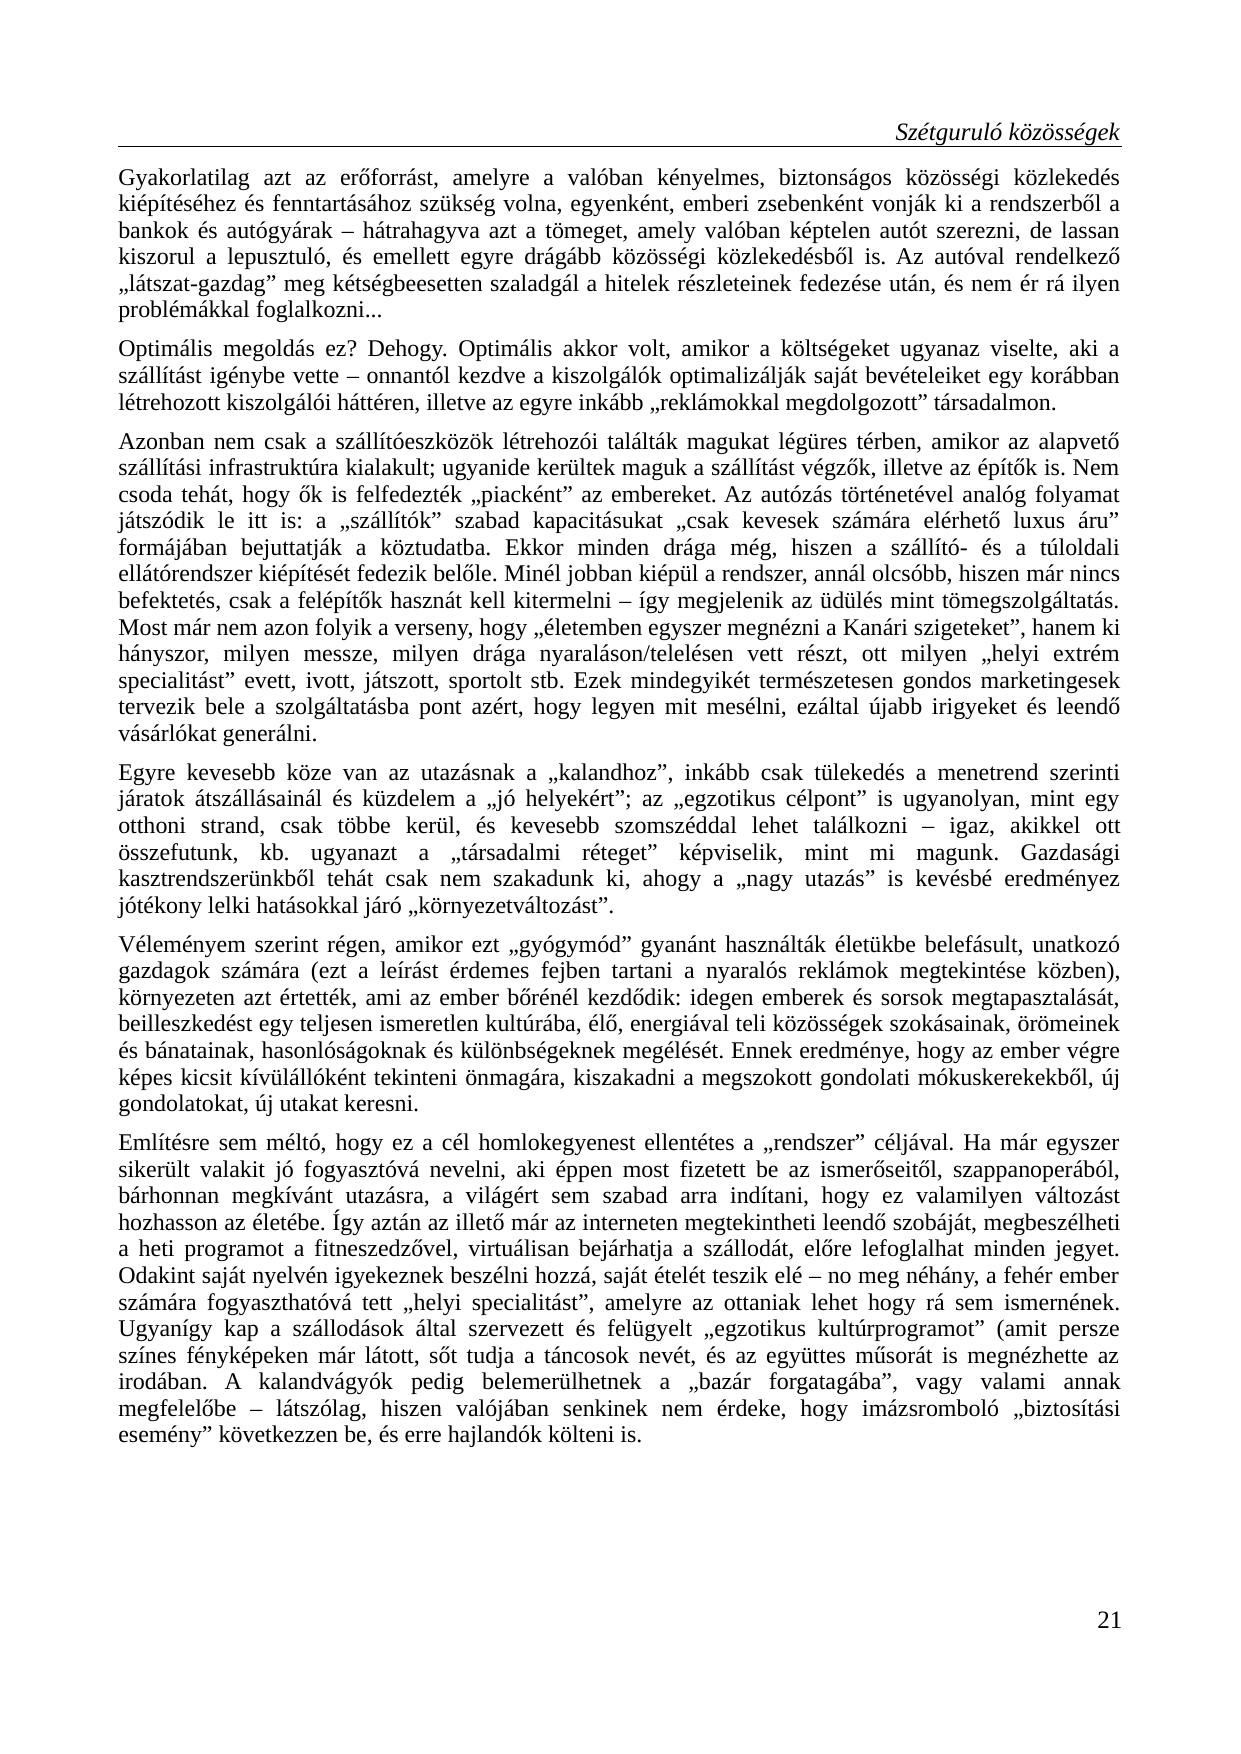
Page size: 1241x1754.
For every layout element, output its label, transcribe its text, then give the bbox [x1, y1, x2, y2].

text Véleményem szerint régen, amikor ezt „gyógymód” gyanánt használták életükbe belefásult, unatkozó gazdagok számára (ezt a leírást érdemes fejben tartani a nyaralós reklámok megtekintése közben), környezeten azt értették, ami az ember bőrénél kezdődik: idegen emberek és sorsok megtapasztalását, beilleszkedést egy teljesen ismeretlen kultúrába, élő, energiával teli közösségek szokásainak, örömeinek és bánatainak, hasonlóságoknak és különbségeknek megélését. Ennek eredménye, hogy az ember végre képes kicsit kívülállóként tekinteni önmagára, kiszakadni a megszokott gondolati mókuskerekekből, új gondolatokat, új utakat keresni. [118, 931, 1122, 1117]
text Egyre kevesebb köze van az utazásnak a „kalandhoz”, inkább csak tülekedés a menetrend szerinti járatok átszállásainál és küzdelem a „jó helyekért”; az „egzotikus célpont” is ugyanolyan, mint egy otthoni strand, csak többe kerül, és kevesebb szomszéddal lehet találkozni – igaz, akikkel ott összefutunk, kb. ugyanazt a „társadalmi réteget” képviselik, mint mi magunk. Gazdasági kasztrendszerünkből tehát csak nem szakadunk ki, ahogy a „nagy utazás” is kevésbé eredményez jótékony lelki hatásokkal járó „környezetváltozást”. [118, 759, 1122, 918]
text Azonban nem csak a szállítóeszközök létrehozói találták magukat légüres térben, amikor az alapvető szállítási infrastruktúra kialakult; ugyanide kerültek maguk a szállítást végzők, illetve az építők is. Nem csoda tehát, hogy ők is felfedezték „piacként” az embereket. Az autózás történetével analóg folyamat játszódik le itt is: a „szállítók” szabad kapacitásukat „csak kevesek számára elérhető luxus áru” formájában bejuttatják a köztudatba. Ekkor minden drága még, hiszen a szállító- és a túloldali ellátórendszer kiépítését fedezik belőle. Minél jobban kiépül a rendszer, annál olcsóbb, hiszen már nincs befektetés, csak a felépítők hasznát kell kitermelni – így megjelenik az üdülés mint tömegszolgáltatás. Most már nem azon folyik a verseny, hogy „életemben egyszer megnézni a Kanári szigeteket”, hanem ki hányszor, milyen messze, milyen drága nyaraláson/telelésen vett részt, ott milyen „helyi extrém specialitást” evett, ivott, játszott, sportolt stb. Ezek mindegyikét természetesen gondos marketingesek tervezik bele a szolgáltatásba pont azért, hogy legyen mit mesélni, ezáltal újabb irigyeket és leendő vásárlókat generálni. [118, 428, 1122, 746]
text Optimális megoldás ez? Dehogy. Optimális akkor volt, amikor a költségeket ugyanaz viselte, aki a szállítást igénybe vette – onnantól kezdve a kiszolgálók optimalizálják saját bevételeiket egy korábban létrehozott kiszolgálói háttéren, illetve az egyre inkább „reklámokkal megdolgozott” társadalmon. [118, 336, 1122, 415]
text Gyakorlatilag azt az erőforrást, amelyre a valóban kényelmes, biztonságos közösségi közlekedés kiépítéséhez és fenntartásához szükség volna, egyenként, emberi zsebenként vonják ki a rendszerből a bankok és autógyárak – hátrahagyva azt a tömeget, amely valóban képtelen autót szerezni, de lassan kiszorul a lepusztuló, és emellett egyre drágább közösségi közlekedésből is. Az autóval rendelkező „látszat-gazdag” meg kétségbeesetten szaladgál a hitelek részleteinek fedezése után, és nem ér rá ilyen problémákkal foglalkozni... [118, 164, 1122, 323]
text Említésre sem méltó, hogy ez a cél homlokegyenest ellentétes a „rendszer” céljával. Ha már egyszer sikerült valakit jó fogyasztóvá nevelni, aki éppen most fizetett be az ismerőseitől, szappanoperából, bárhonnan megkívánt utazásra, a világért sem szabad arra indítani, hogy ez valamilyen változást hozhasson az életébe. Így aztán az illető már az interneten megtekintheti leendő szobáját, megbeszélheti a heti programot a fitneszedzővel, virtuálisan bejárhatja a szállodát, előre lefoglalhat minden jegyet. Odakint saját nyelvén igyekeznek beszélni hozzá, saját ételét teszik elé – no meg néhány, a fehér ember számára fogyaszthatóvá tett „helyi specialitást”, amelyre az ottaniak lehet hogy rá sem ismernének. Ugyanígy kap a szállodások által szervezett és felügyelt „egzotikus kultúrprogramot” (amit persze színes fényképeken már látott, sőt tudja a táncosok nevét, és az együttes műsorát is megnézhette az irodában. A kalandvágyók pedig belemerülhetnek a „bazár forgatagába”, vagy valami annak megfelelőbe – látszólag, hiszen valójában senkinek nem érdeke, hogy imázsromboló „biztosítási esemény” következzen be, és erre hajlandók költeni is. [118, 1129, 1122, 1448]
